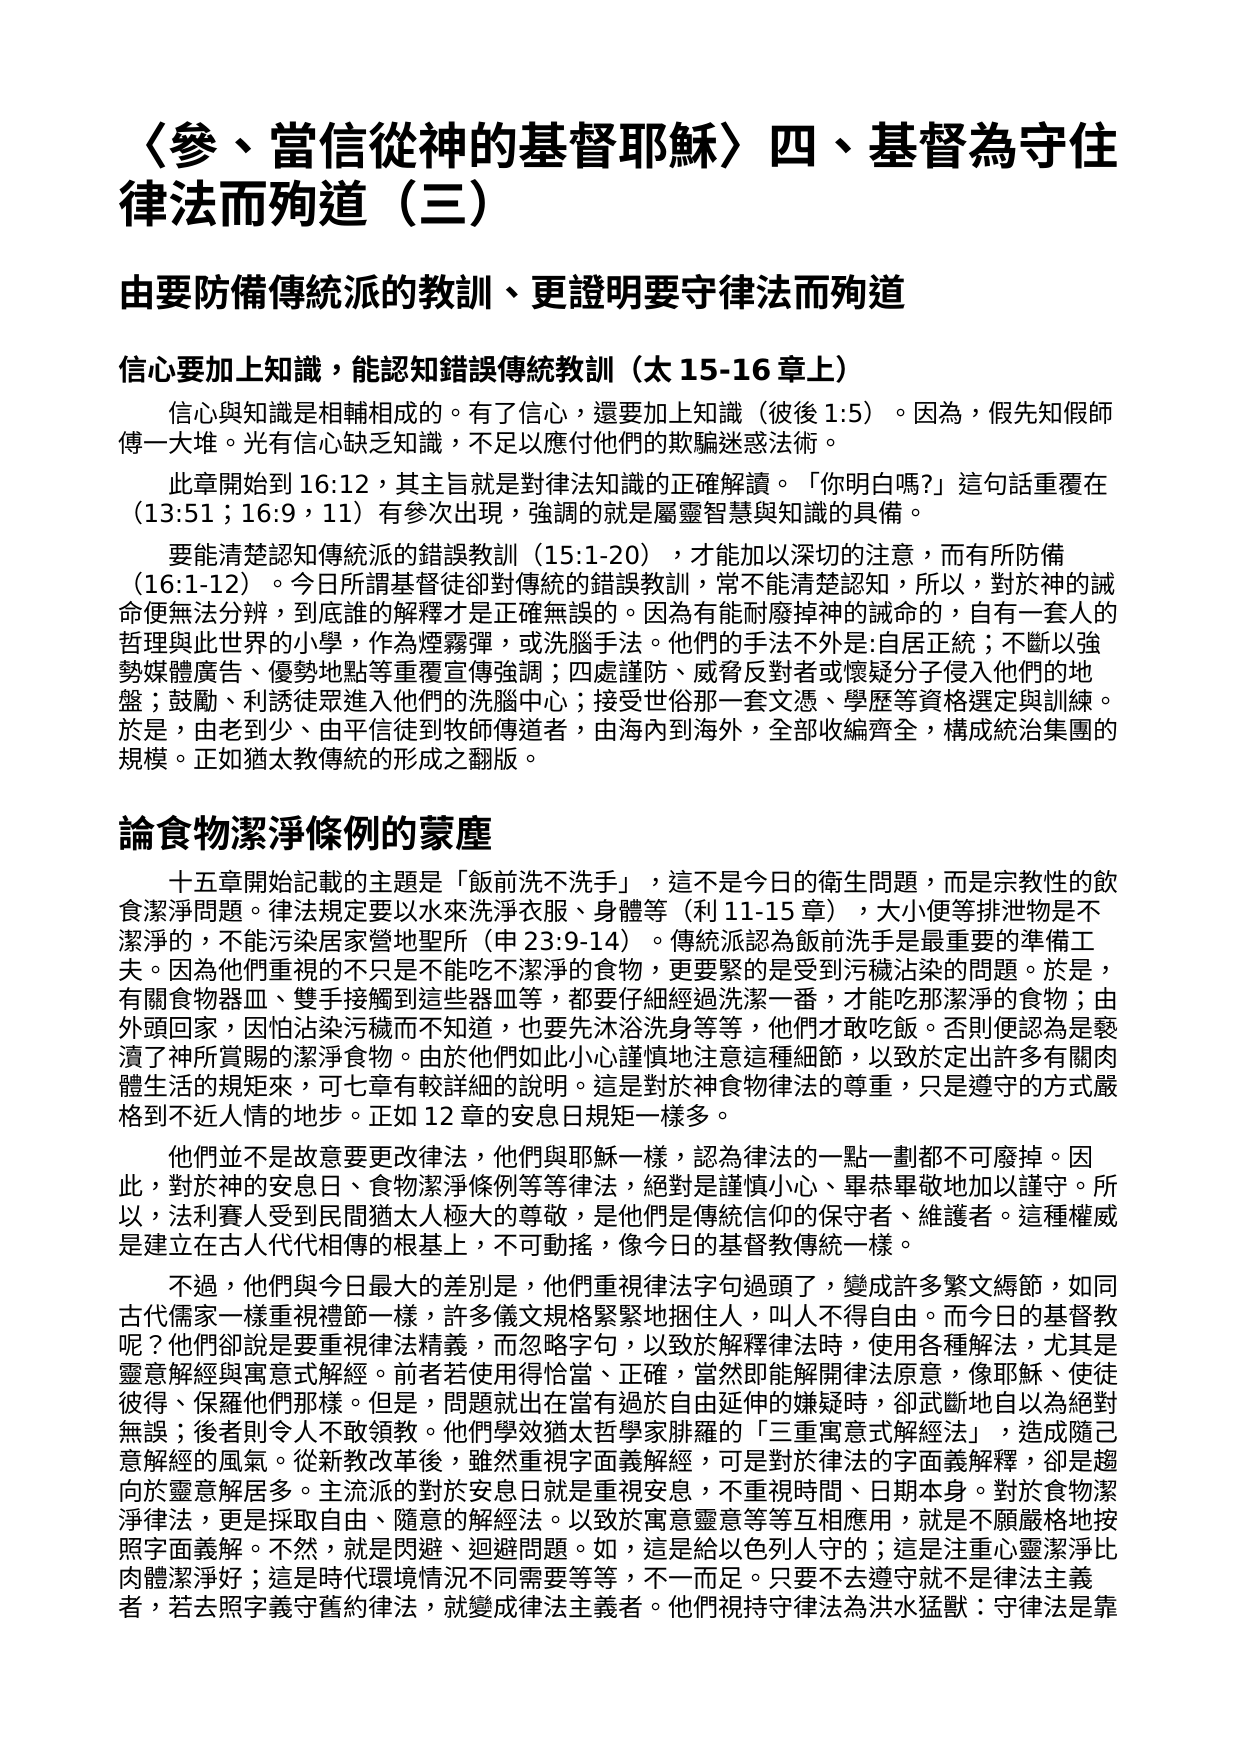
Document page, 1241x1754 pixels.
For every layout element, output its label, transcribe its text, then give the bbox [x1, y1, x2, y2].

subtitle 信心要加上知識，能認知錯誤傳統教訓（太15-16章上） [118, 353, 1122, 387]
text 他們並不是故意要更改律法，他們與耶穌一樣，認為律法的一點一劃都不可廢掉。因此，對於神的安息日、食物潔淨條例等等律法，絕對是謹慎小心、畢恭畢敬地加以謹守。所以，法利賽人受到民間猶太人極大的尊敬，是他們是傳統信仰的保守者、維護者。這種權威是建立在古人代代相傳的根基上，不可動搖，像今日的基督教傳統一樣。 [118, 1143, 1122, 1260]
subtitle 〈參、當信從神的基督耶穌〉四、基督為守住律法而殉道（三） [118, 118, 1122, 234]
text 要能清楚認知傳統派的錯誤教訓（15:1-20），才能加以深切的注意，而有所防備（16:1-12）。今日所謂基督徒卻對傳統的錯誤教訓，常不能清楚認知，所以，對於神的誡命便無法分辨，到底誰的解釋才是正確無誤的。因為有能耐廢掉神的誡命的，自有一套人的哲理與此世界的小學，作為煙霧彈，或洗腦手法。他們的手法不外是:自居正統；不斷以強勢媒體廣告、優勢地點等重覆宣傳強調；四處謹防、威脅反對者或懷疑分子侵入他們的地盤；鼓勵、利誘徒眾進入他們的洗腦中心；接受世俗那一套文憑、學歷等資格選定與訓練。於是，由老到少、由平信徒到牧師傳道者，由海內到海外，全部收編齊全，構成統治集團的規模。正如猶太教傳統的形成之翻版。 [118, 541, 1122, 775]
text 不過，他們與今日最大的差別是，他們重視律法字句過頭了，變成許多繁文縟節，如同古代儒家一樣重視禮節一樣，許多儀文規格緊緊地捆住人，叫人不得自由。而今日的基督教呢？他們卻說是要重視律法精義，而忽略字句，以致於解釋律法時，使用各種解法，尤其是靈意解經與寓意式解經。前者若使用得恰當、正確，當然即能解開律法原意，像耶穌、使徒彼得、保羅他們那樣。但是，問題就出在當有過於自由延伸的嫌疑時，卻武斷地自以為絕對無誤；後者則令人不敢領教。他們學效猶太哲學家腓羅的「三重寓意式解經法」，造成隨己意解經的風氣。從新教改革後，雖然重視字面義解經，可是對於律法的字面義解釋，卻是趨向於靈意解居多。主流派的對於安息日就是重視安息，不重視時間、日期本身。對於食物潔淨律法，更是採取自由、隨意的解經法。以致於寓意靈意等等互相應用，就是不願嚴格地按照字面義解。不然，就是閃避、迴避問題。如，這是給以色列人守的；這是注重心靈潔淨比肉體潔淨好；這是時代環境情況不同需要等等，不一而足。只要不去遵守就不是律法主義者，若去照字義守舊約律法，就變成律法主義者。他們視持守律法為洪水猛獸：守律法是靠 [118, 1272, 1122, 1622]
text 十五章開始記載的主題是「飯前洗不洗手」，這不是今日的衛生問題，而是宗教性的飲食潔淨問題。律法規定要以水來洗淨衣服、身體等（利11-15章），大小便等排泄物是不潔淨的，不能污染居家營地聖所（申23:9-14）。傳統派認為飯前洗手是最重要的準備工夫。因為他們重視的不只是不能吃不潔淨的食物，更要緊的是受到污穢沾染的問題。於是，有關食物器皿、雙手接觸到這些器皿等，都要仔細經過洗潔一番，才能吃那潔淨的食物；由外頭回家，因怕沾染污穢而不知道，也要先沐浴洗身等等，他們才敢吃飯。否則便認為是褻瀆了神所賞賜的潔淨食物。由於他們如此小心謹慎地注意這種細節，以致於定出許多有關肉體生活的規矩來，可七章有較詳細的說明。這是對於神食物律法的尊重，只是遵守的方式嚴格到不近人情的地步。正如12章的安息日規矩一樣多。 [118, 868, 1122, 1131]
text 信心與知識是相輔相成的。有了信心，還要加上知識（彼後1:5）。因為，假先知假師傅一大堆。光有信心缺乏知識，不足以應付他們的欺騙迷惑法術。 [118, 400, 1122, 458]
subtitle 由要防備傳統派的教訓、更證明要守律法而殉道 [118, 272, 1122, 316]
text 此章開始到16:12，其主旨就是對律法知識的正確解讀。「你明白嗎?」這句話重覆在（13:51；16:9，11）有參次出現，強調的就是屬靈智慧與知識的具備。 [118, 471, 1122, 529]
subtitle 論食物潔淨條例的蒙塵 [118, 812, 1122, 856]
